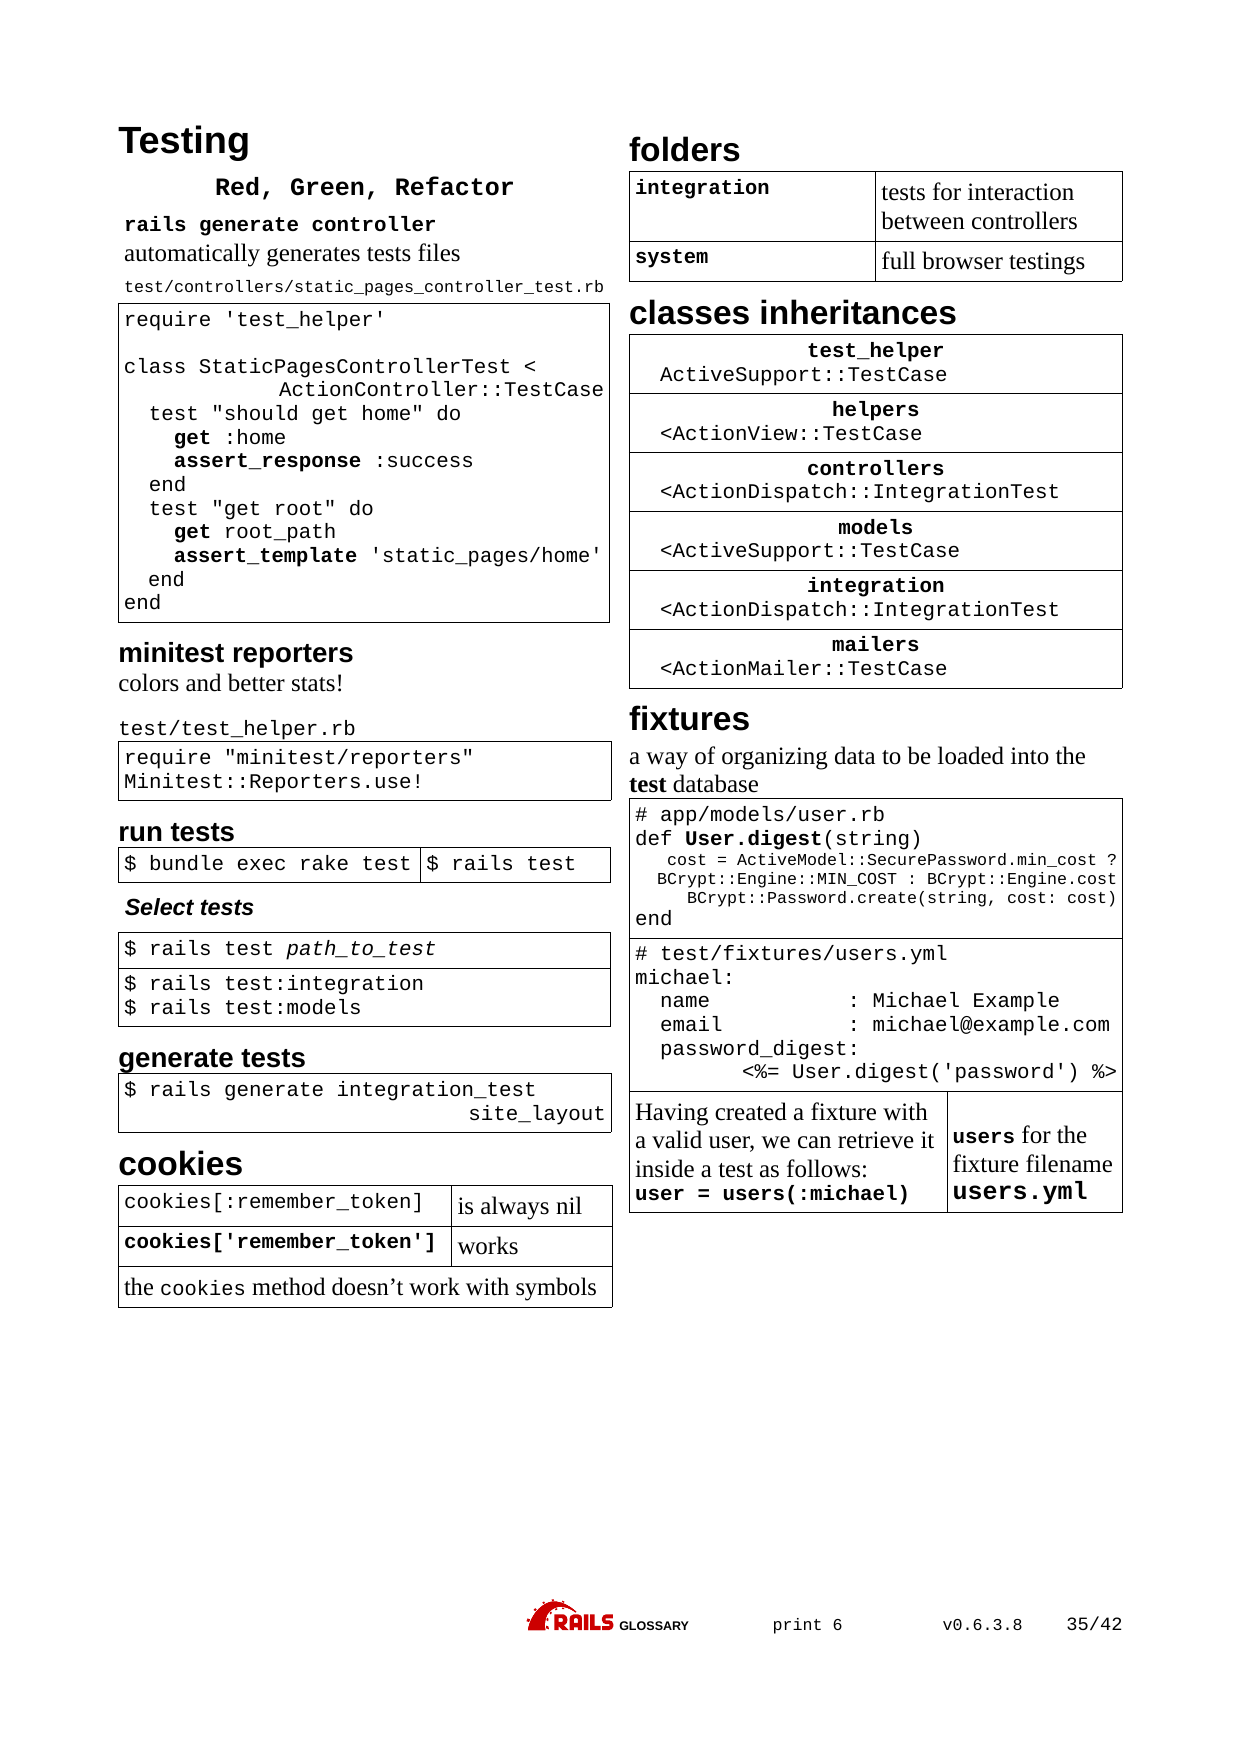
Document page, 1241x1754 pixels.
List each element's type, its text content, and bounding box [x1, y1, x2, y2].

table_header test_helper ActiveSupport::TestCase [630, 335, 1122, 393]
table_header $ rails test [421, 848, 610, 882]
table_cell # test/fixtures/users.yml michael: name : Michael Example email : michael@example.com password_digest: <%= User.digest('password') %> [630, 939, 1122, 1091]
table_cell test/controllers/static_pages_controller_test.rb [118, 273, 611, 303]
text test/test_helper.rb [118, 717, 611, 741]
table_header # app/models/user.rb def User.digest(string) cost = ActiveModel::SecurePassword.min_cost ? BCrypt::Engine::MIN_COST : BCrypt::Engine.cost BCrypt::Password.create(string, cost: cost) end [630, 799, 1122, 937]
text a way of organizing data to be loaded into the test database [629, 741, 1122, 798]
table_cell Having created a fixture with a valid user, we can retrieve it inside a test as follows: user = users(:michael) [630, 1092, 947, 1212]
table_cell controllers <ActionDispatch::IntegrationTest [630, 453, 1122, 511]
table_header cookies[:remember_token] [119, 1186, 451, 1226]
table_cell users for the fixture filename users.yml [948, 1092, 1122, 1212]
text colors and better stats! [118, 668, 611, 697]
subtitle folders [629, 130, 1122, 168]
table_cell integration <ActionDispatch::IntegrationTest [630, 571, 1122, 628]
table_header tests for interaction between controllers [876, 172, 1122, 241]
table_header rails generate controller automatically generates tests files [118, 203, 481, 272]
table_header is always nil [452, 1186, 612, 1226]
subtitle run tests [118, 815, 611, 847]
table_cell mailers <ActionMailer::TestCase [630, 630, 1122, 687]
table_header integration [630, 172, 875, 241]
table_cell works [452, 1227, 612, 1266]
table_header require "minitest/reporters" Minitest::Reporters.use! [119, 742, 611, 800]
text Red, Green, Refactor [118, 174, 611, 203]
table_header $ rails generate integration_test site_layout [119, 1074, 611, 1132]
table_cell $ rails test path_to_test [119, 933, 610, 967]
table_cell $ rails test:integration $ rails test:models [119, 969, 610, 1026]
table_header [481, 203, 611, 272]
table_header $ bundle exec rake test [119, 848, 420, 882]
table_cell models <ActiveSupport::TestCase [630, 512, 1122, 570]
table_cell system [630, 242, 875, 281]
table_cell cookies['remember_token'] [119, 1227, 451, 1266]
table_cell full browser testings [876, 242, 1122, 281]
table_cell helpers <ActionView::TestCase [630, 394, 1122, 452]
subtitle fixtures [629, 699, 1122, 738]
table_cell Select tests [118, 883, 610, 932]
subtitle minitest reporters [118, 637, 611, 668]
table_cell the cookies method doesn’t work with symbols [119, 1267, 612, 1307]
subtitle Testing [118, 118, 611, 162]
subtitle generate tests [118, 1041, 611, 1073]
table_header require 'test_helper' class StaticPagesControllerTest < ActionController::TestCase test "should get home" do get :home assert_response :success end test "get root" do get root_path assert_template 'static_pages/home' end end [119, 304, 609, 622]
subtitle classes inheritances [629, 293, 1122, 331]
subtitle cookies [118, 1144, 611, 1182]
